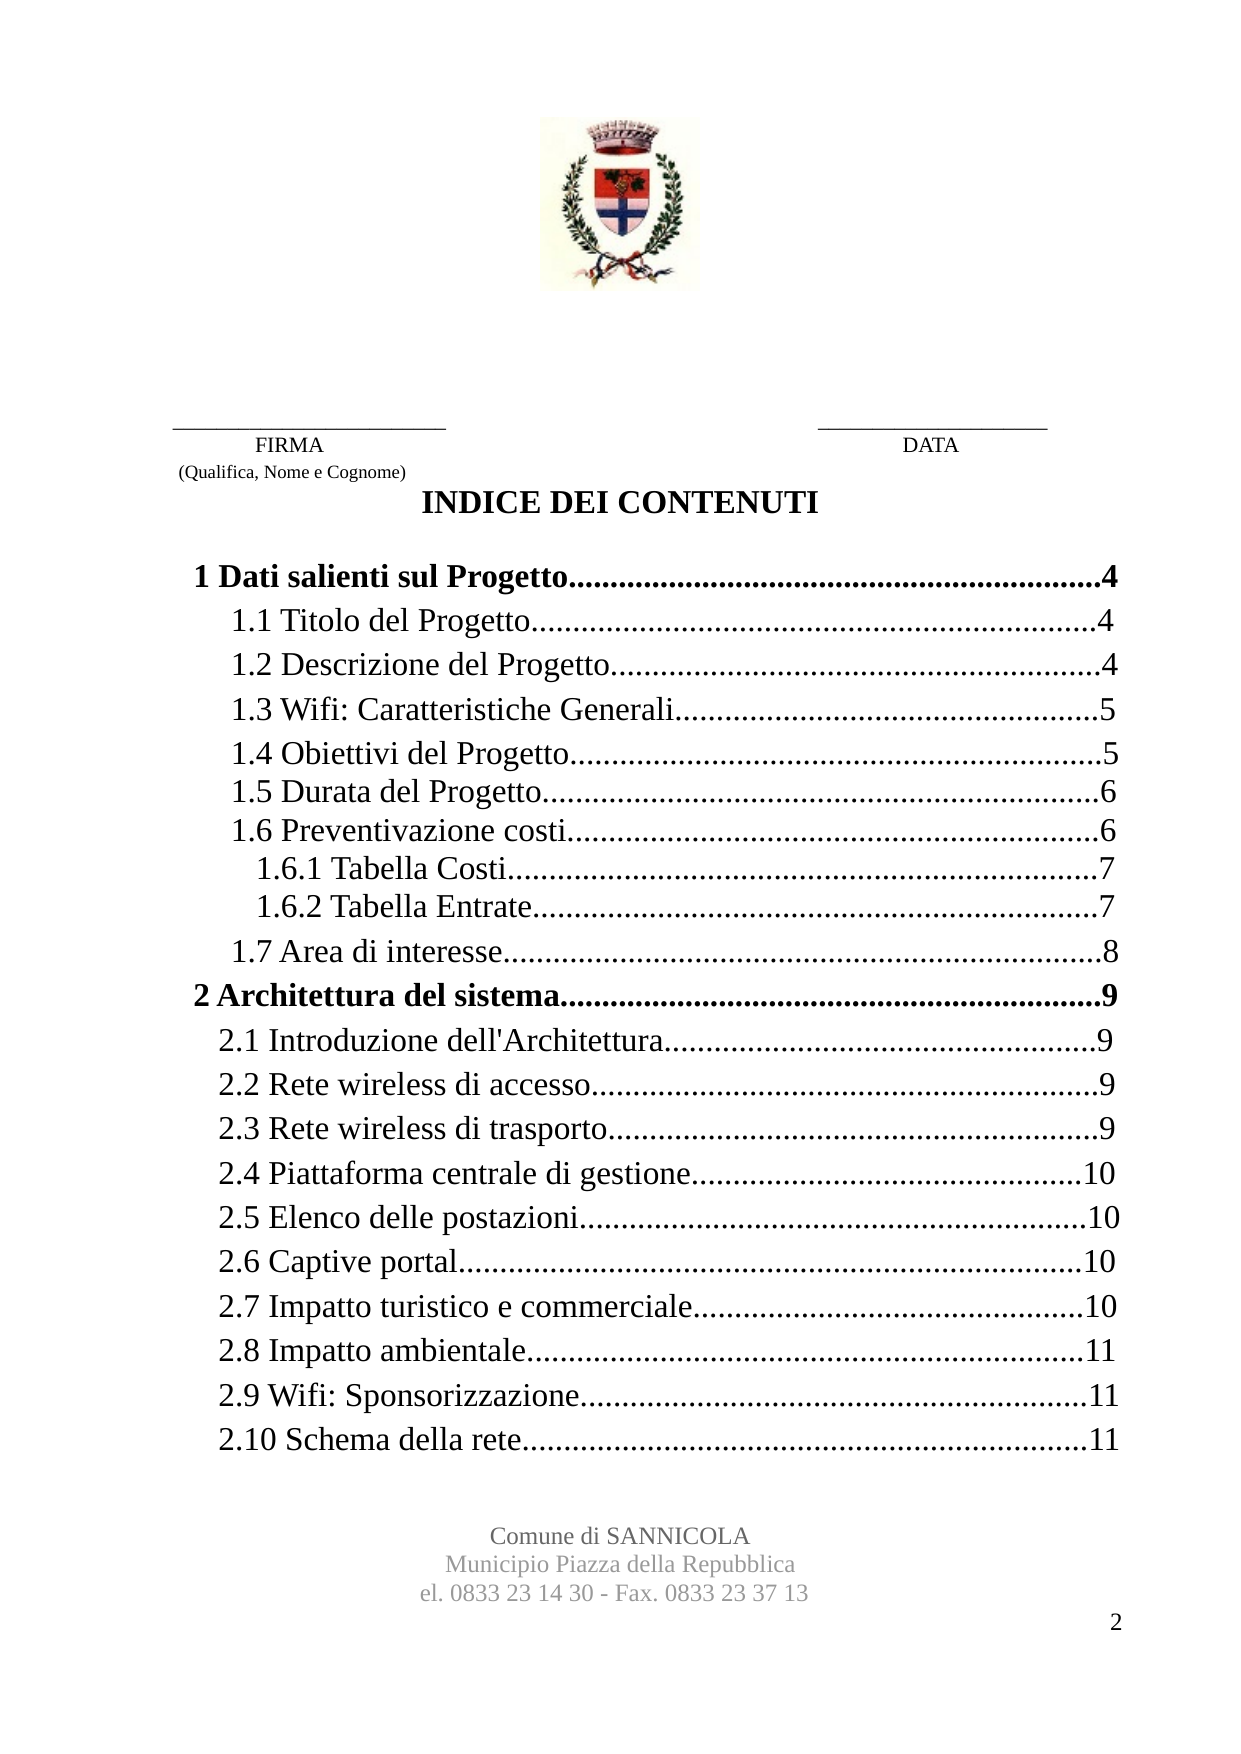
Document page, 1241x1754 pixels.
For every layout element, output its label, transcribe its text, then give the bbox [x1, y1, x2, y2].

list 1 Dati salienti sul Progetto................................................................4 [156, 556, 1122, 594]
list 1.6.1 Tabella Costi.......................................................................7 [193, 848, 1122, 887]
text _________________________ _____________________ [118, 407, 1122, 432]
text 2.5 Elenco delle postazioni.............................................................10 [118, 1197, 1122, 1236]
text 2.2 Rete wireless di accesso.............................................................9 [118, 1064, 1122, 1103]
text (Qualifica, Nome e Cognome) [118, 458, 1122, 483]
text 2.1 Introduzione dell'Architettura....................................................9 [118, 1020, 1122, 1058]
picture [540, 117, 700, 291]
text 2 Architettura del sistema.................................................................9 [118, 976, 1122, 1014]
list 1.2 Descrizione del Progetto...........................................................4 [193, 645, 1122, 683]
text 2.7 Impatto turistico e commerciale...............................................10 [118, 1286, 1122, 1324]
list 1.1 Titolo del Progetto....................................................................4 [193, 600, 1122, 639]
text FIRMA DATA [118, 432, 1122, 458]
text 2.4 Piattaforma centrale di gestione...............................................10 [118, 1153, 1122, 1191]
text 2.9 Wifi: Sponsorizzazione.............................................................11 [118, 1375, 1122, 1413]
text 2.3 Rete wireless di trasporto...........................................................9 [118, 1109, 1122, 1147]
list 1.3 Wifi: Caratteristiche Generali...................................................5 [193, 689, 1122, 727]
list 1.6.2 Tabella Entrate....................................................................7 [193, 887, 1122, 925]
text 2.10 Schema della rete....................................................................11 [118, 1419, 1122, 1458]
text 2.8 Impatto ambientale...................................................................11 [118, 1331, 1122, 1369]
text 2.6 Captive portal...........................................................................10 [118, 1242, 1122, 1280]
text INDICE DEI CONTENUTI [118, 483, 1122, 521]
list 1.5 Durata del Progetto...................................................................6 [193, 772, 1122, 810]
list 1.4 Obiettivi del Progetto................................................................5 [193, 733, 1122, 772]
list 1.6 Preventivazione costi................................................................6 [193, 810, 1122, 848]
list 1.7 Area di interesse........................................................................8 [193, 931, 1122, 969]
